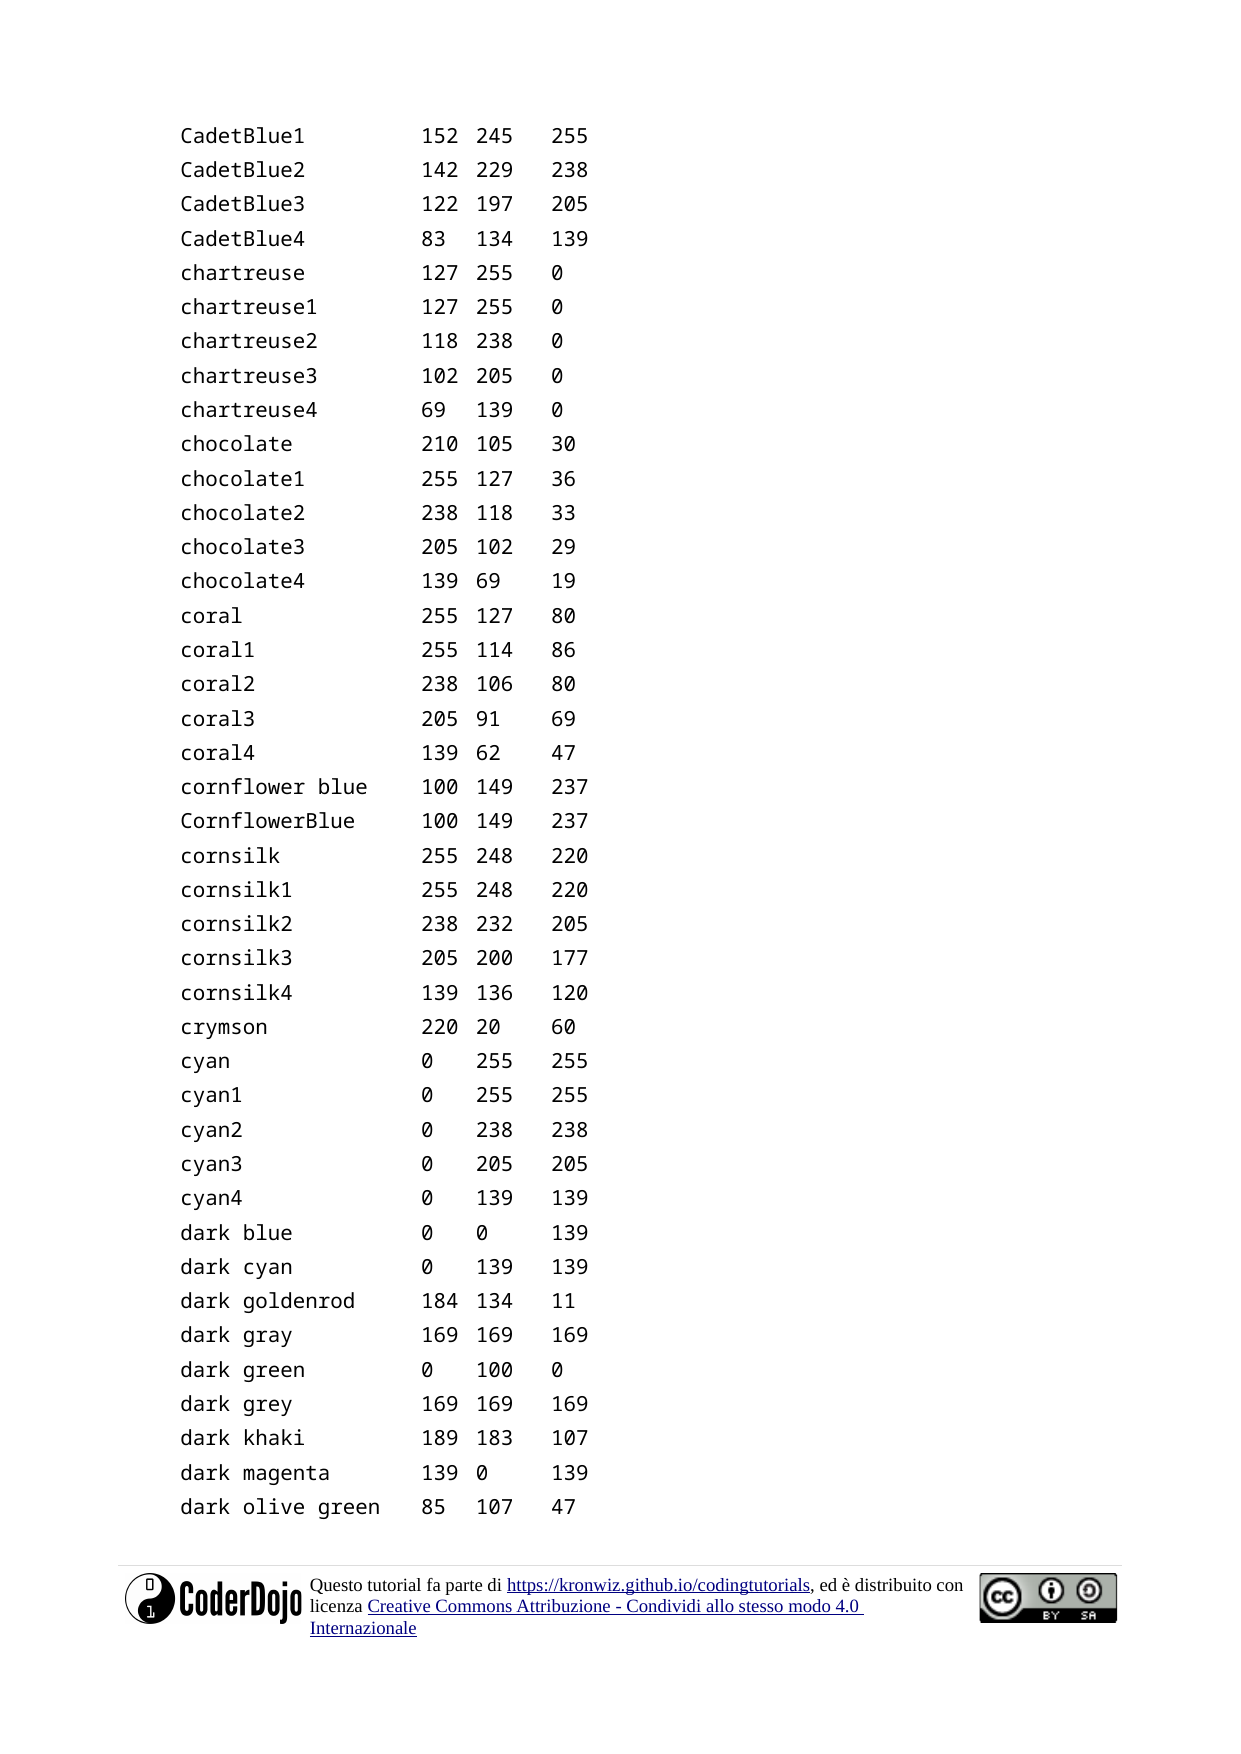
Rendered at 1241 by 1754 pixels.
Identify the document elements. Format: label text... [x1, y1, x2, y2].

table_cell 205 [473, 358, 548, 392]
table_cell 205 [418, 701, 473, 735]
table_cell 238 [418, 666, 473, 701]
table_cell CadetBlue2 [177, 153, 418, 187]
table_cell 238 [548, 153, 610, 187]
table_cell cyan3 [177, 1146, 418, 1181]
table_cell chartreuse [177, 255, 418, 289]
table_cell 107 [548, 1420, 610, 1455]
table_cell 0 [418, 1215, 473, 1249]
table_cell 255 [548, 1078, 610, 1112]
table_cell 139 [548, 1455, 610, 1489]
table_cell 255 [418, 838, 473, 872]
table_cell 100 [418, 804, 473, 838]
table_cell chocolate3 [177, 529, 418, 564]
table_cell 102 [418, 358, 473, 392]
table_cell 139 [548, 221, 610, 255]
table_cell 232 [473, 906, 548, 941]
table_cell 255 [418, 632, 473, 666]
table_cell 105 [473, 427, 548, 461]
table_cell crymson [177, 1009, 418, 1043]
table_cell 255 [418, 461, 473, 495]
table_cell 205 [473, 1146, 548, 1181]
table_cell 210 [418, 427, 473, 461]
table_cell 100 [473, 1352, 548, 1386]
table_cell 86 [548, 632, 610, 666]
table_cell 229 [473, 153, 548, 187]
table_cell cornsilk [177, 838, 418, 872]
table_cell 127 [418, 290, 473, 324]
table_cell 0 [418, 1078, 473, 1112]
table_cell 0 [418, 1352, 473, 1386]
table_cell 248 [473, 872, 548, 906]
table_cell chocolate [177, 427, 418, 461]
table_cell 136 [473, 975, 548, 1009]
table_cell chartreuse2 [177, 324, 418, 358]
table_cell 152 [418, 118, 473, 152]
table_cell cornsilk4 [177, 975, 418, 1009]
table_cell 0 [548, 358, 610, 392]
table_cell 149 [473, 804, 548, 838]
table_cell 169 [418, 1318, 473, 1352]
table_cell 255 [548, 1044, 610, 1078]
table_cell 205 [548, 187, 610, 221]
table_cell coral4 [177, 735, 418, 769]
table_cell dark khaki [177, 1420, 418, 1455]
table_cell 0 [473, 1455, 548, 1489]
table_cell CornflowerBlue [177, 804, 418, 838]
table_cell 19 [548, 564, 610, 598]
table_cell 11 [548, 1283, 610, 1318]
table_cell cyan2 [177, 1112, 418, 1146]
table_cell 36 [548, 461, 610, 495]
table_cell 139 [473, 1249, 548, 1283]
table_cell 205 [418, 529, 473, 564]
picture [125, 1573, 302, 1624]
table_cell 139 [548, 1181, 610, 1215]
table_cell 238 [418, 495, 473, 529]
table_cell 69 [418, 392, 473, 427]
table_cell 139 [548, 1249, 610, 1283]
table_cell 0 [548, 255, 610, 289]
table_cell 245 [473, 118, 548, 152]
table_cell 0 [418, 1146, 473, 1181]
table_cell 169 [418, 1386, 473, 1420]
table_cell 184 [418, 1283, 473, 1318]
table_cell 134 [473, 1283, 548, 1318]
table_cell 139 [548, 1215, 610, 1249]
table_cell chocolate1 [177, 461, 418, 495]
table_cell 106 [473, 666, 548, 701]
table_cell 118 [418, 324, 473, 358]
table_cell 139 [473, 392, 548, 427]
table_cell cornsilk2 [177, 906, 418, 941]
table_cell 200 [473, 941, 548, 975]
table_cell 29 [548, 529, 610, 564]
table_cell 85 [418, 1489, 473, 1523]
table_cell 47 [548, 1489, 610, 1523]
table_cell 122 [418, 187, 473, 221]
table_cell 0 [548, 324, 610, 358]
picture [979, 1573, 1118, 1623]
table_cell dark blue [177, 1215, 418, 1249]
table_cell coral2 [177, 666, 418, 701]
table_cell dark gray [177, 1318, 418, 1352]
table_cell 139 [418, 975, 473, 1009]
table_cell CadetBlue4 [177, 221, 418, 255]
table_cell 220 [548, 838, 610, 872]
table_cell 100 [418, 769, 473, 803]
table_cell 0 [418, 1112, 473, 1146]
table_cell dark green [177, 1352, 418, 1386]
table_cell 205 [548, 906, 610, 941]
table_cell 139 [418, 564, 473, 598]
table_cell 0 [418, 1181, 473, 1215]
table_cell cyan4 [177, 1181, 418, 1215]
table_cell 169 [548, 1318, 610, 1352]
table_cell 248 [473, 838, 548, 872]
table_cell CadetBlue1 [177, 118, 418, 152]
table_cell 0 [418, 1249, 473, 1283]
table_cell 139 [418, 735, 473, 769]
table_cell 169 [473, 1318, 548, 1352]
table_cell 20 [473, 1009, 548, 1043]
table_cell cyan1 [177, 1078, 418, 1112]
table_cell 0 [473, 1215, 548, 1249]
table_cell CadetBlue3 [177, 187, 418, 221]
table_cell 177 [548, 941, 610, 975]
table_cell 183 [473, 1420, 548, 1455]
table_cell 169 [473, 1386, 548, 1420]
table_cell 33 [548, 495, 610, 529]
table_cell 255 [473, 255, 548, 289]
table_cell coral1 [177, 632, 418, 666]
table_cell 60 [548, 1009, 610, 1043]
table_cell 0 [418, 1044, 473, 1078]
table_cell 142 [418, 153, 473, 187]
table_cell coral [177, 598, 418, 632]
table_cell 238 [548, 1112, 610, 1146]
table_cell coral3 [177, 701, 418, 735]
table_cell dark cyan [177, 1249, 418, 1283]
table_cell chocolate4 [177, 564, 418, 598]
table_cell 205 [418, 941, 473, 975]
table_cell 107 [473, 1489, 548, 1523]
table_cell 220 [548, 872, 610, 906]
table_cell 118 [473, 495, 548, 529]
table_cell 255 [473, 1044, 548, 1078]
table_cell chartreuse3 [177, 358, 418, 392]
table_cell 255 [418, 872, 473, 906]
table_cell 238 [473, 324, 548, 358]
table_cell 120 [548, 975, 610, 1009]
table_cell cyan [177, 1044, 418, 1078]
table_cell 220 [418, 1009, 473, 1043]
table_cell 139 [418, 1455, 473, 1489]
table_cell 169 [548, 1386, 610, 1420]
table_cell 127 [418, 255, 473, 289]
table_cell 62 [473, 735, 548, 769]
table_cell 189 [418, 1420, 473, 1455]
table_cell chartreuse4 [177, 392, 418, 427]
table_cell 0 [548, 290, 610, 324]
table_cell 205 [548, 1146, 610, 1181]
table_cell cornsilk1 [177, 872, 418, 906]
table_cell cornsilk3 [177, 941, 418, 975]
table_cell 237 [548, 804, 610, 838]
table_cell 238 [473, 1112, 548, 1146]
table_cell 197 [473, 187, 548, 221]
table_cell 149 [473, 769, 548, 803]
table_cell 80 [548, 666, 610, 701]
table_cell cornflower blue [177, 769, 418, 803]
table_cell 139 [473, 1181, 548, 1215]
table_cell 237 [548, 769, 610, 803]
table_cell 114 [473, 632, 548, 666]
table_cell 0 [548, 1352, 610, 1386]
table_cell 238 [418, 906, 473, 941]
table_cell 0 [548, 392, 610, 427]
table_cell 134 [473, 221, 548, 255]
table_cell 69 [548, 701, 610, 735]
table_cell 102 [473, 529, 548, 564]
table_cell 127 [473, 598, 548, 632]
table_cell 127 [473, 461, 548, 495]
table_cell 83 [418, 221, 473, 255]
table_cell dark magenta [177, 1455, 418, 1489]
table_cell dark grey [177, 1386, 418, 1420]
table_cell 255 [548, 118, 610, 152]
table_cell 30 [548, 427, 610, 461]
table_cell dark olive green [177, 1489, 418, 1523]
table_cell 69 [473, 564, 548, 598]
table_cell 255 [473, 1078, 548, 1112]
table_cell 255 [418, 598, 473, 632]
table_cell dark goldenrod [177, 1283, 418, 1318]
table_cell chartreuse1 [177, 290, 418, 324]
table_cell chocolate2 [177, 495, 418, 529]
table_cell 91 [473, 701, 548, 735]
table_cell 80 [548, 598, 610, 632]
table_cell 47 [548, 735, 610, 769]
table_cell 255 [473, 290, 548, 324]
